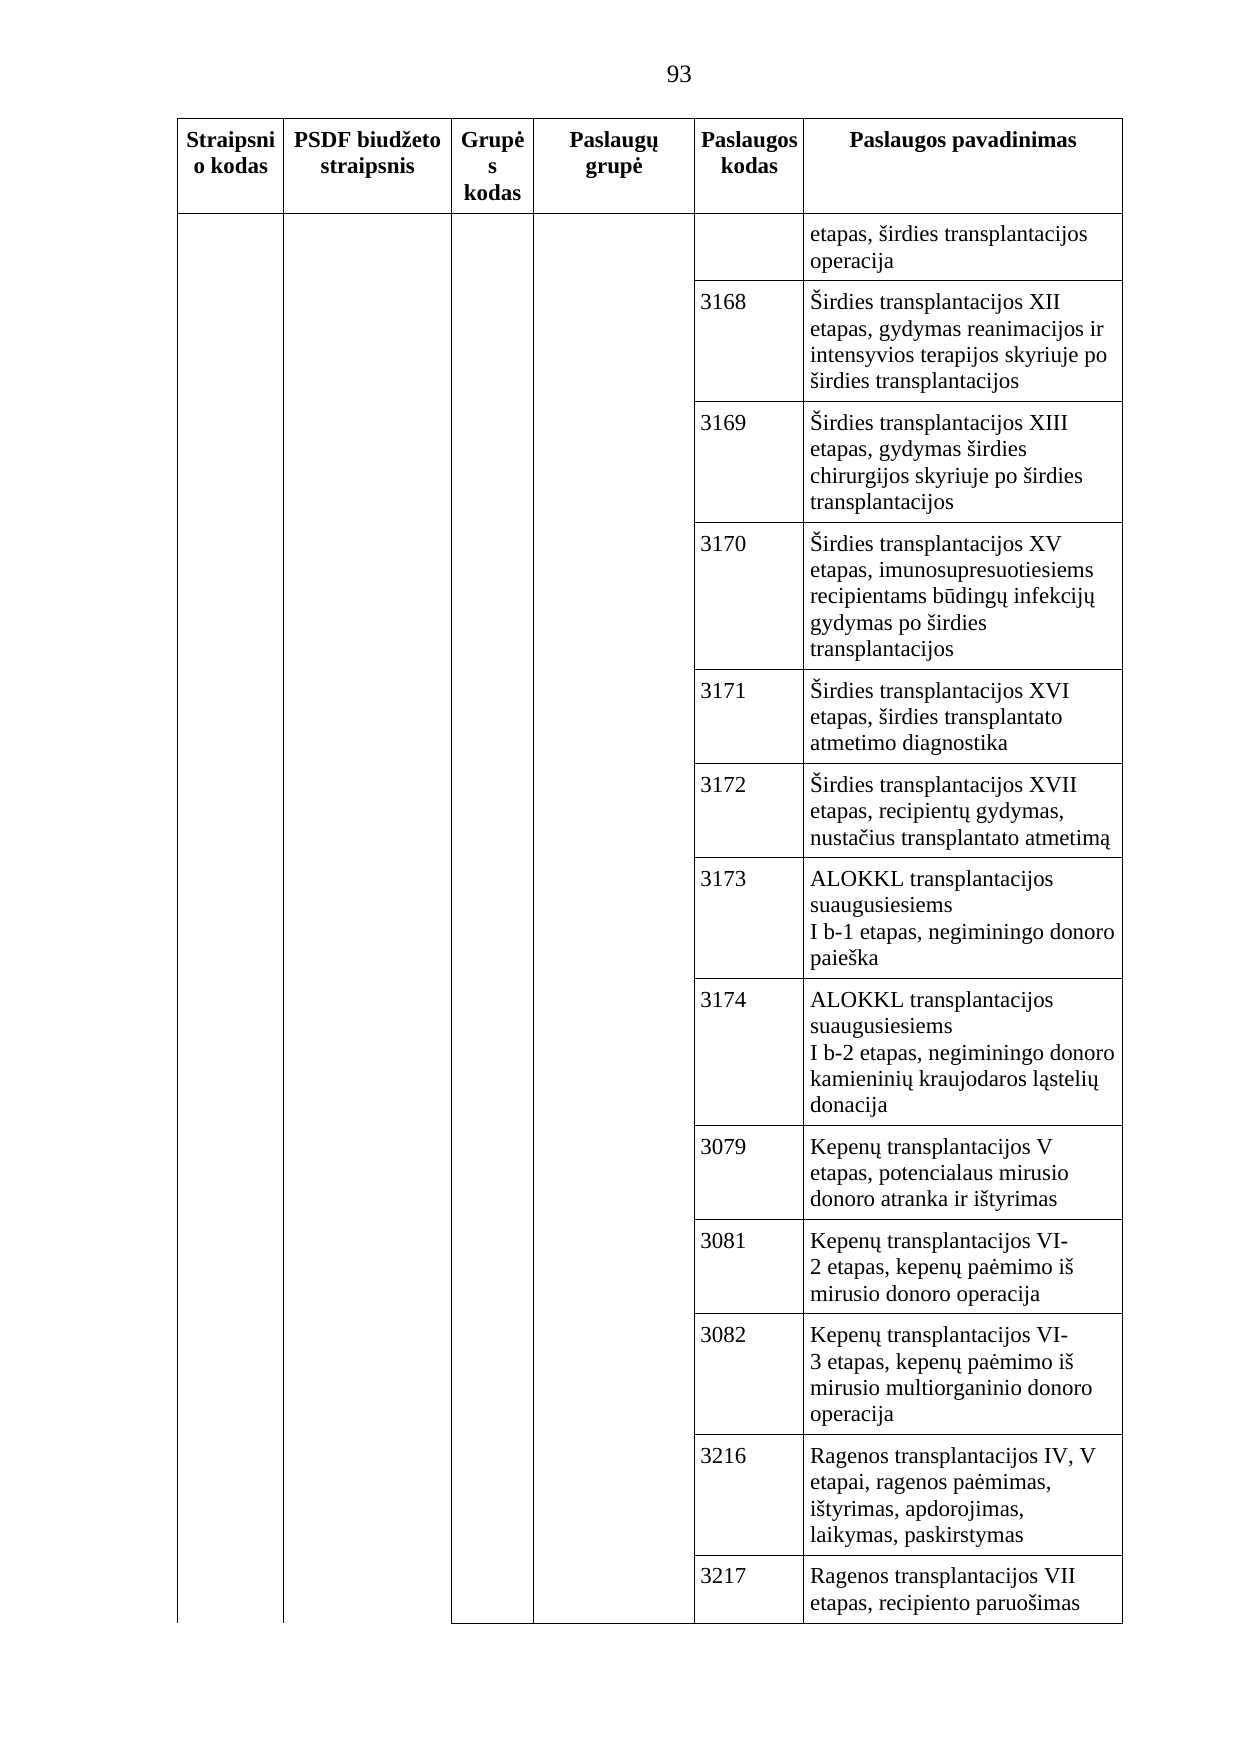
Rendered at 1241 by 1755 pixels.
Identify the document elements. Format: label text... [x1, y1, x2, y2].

table_cell [452, 978, 533, 1125]
table_cell [178, 401, 283, 522]
table_cell [284, 1125, 451, 1219]
table_cell Širdies transplantacijos XVI etapas, širdies transplantato atmetimo diagnostika [804, 670, 1122, 763]
table_cell 3079 [695, 1126, 803, 1219]
table_cell [178, 280, 283, 401]
table_cell Ragenos transplantacijos VII etapas, recipiento paruošimas [804, 1556, 1122, 1622]
table_cell 3170 [695, 523, 803, 668]
table_cell [695, 214, 803, 280]
table_header Straipsnio kodas [178, 119, 283, 212]
table_cell [178, 763, 283, 857]
table_cell [284, 401, 451, 522]
table_cell [452, 857, 533, 978]
table_cell [452, 401, 533, 522]
table_cell [534, 1219, 694, 1313]
table_cell [178, 1125, 283, 1219]
table_cell [178, 1434, 283, 1554]
table_cell [178, 1313, 283, 1434]
table_header Paslaugos kodas [695, 119, 803, 212]
table_cell 3217 [695, 1556, 803, 1622]
table_cell Širdies transplantacijos XV etapas, imunosupresuotiesiems recipientams būdingų infekcijų gydymas po širdies transplantacijos [804, 523, 1122, 668]
table_cell [284, 978, 451, 1125]
table_cell [284, 1313, 451, 1434]
table_cell [178, 669, 283, 763]
table_cell [534, 522, 694, 668]
table_cell [452, 669, 533, 763]
table_cell [284, 522, 451, 668]
table_cell [178, 214, 283, 280]
table_cell [284, 1434, 451, 1554]
table_cell [534, 763, 694, 857]
table_cell [534, 1313, 694, 1622]
table_cell 3174 [695, 979, 803, 1125]
table_cell [284, 280, 451, 401]
table_cell [178, 1219, 283, 1313]
table_cell [534, 280, 694, 401]
table_cell 3168 [695, 281, 803, 401]
table_cell [284, 763, 451, 857]
table_cell 3082 [695, 1314, 803, 1434]
table_cell [452, 1313, 533, 1622]
table_cell [452, 214, 533, 280]
table_header Paslaugos pavadinimas [804, 119, 1122, 212]
table_cell [452, 280, 533, 401]
table_cell [534, 1125, 694, 1219]
table_cell [284, 214, 451, 280]
table_cell [284, 1555, 451, 1622]
table_cell Širdies transplantacijos XVII etapas, recipientų gydymas, nustačius transplantato atmetimą [804, 764, 1122, 857]
table_cell 3172 [695, 764, 803, 857]
table_cell [534, 857, 694, 978]
table_cell [284, 669, 451, 763]
table_cell Kepenų transplantacijos VI-3 etapas, kepenų paėmimo iš mirusio multiorganinio donoro operacija [804, 1314, 1122, 1434]
table_cell [178, 978, 283, 1125]
table_cell [534, 214, 694, 280]
table_cell [452, 1219, 533, 1313]
table_cell Kepenų transplantacijos V etapas, potencialaus mirusio donoro atranka ir ištyrimas [804, 1126, 1122, 1219]
table_cell [452, 522, 533, 668]
table_cell Širdies transplantacijos XII etapas, gydymas reanimacijos ir intensyvios terapijos skyriuje po širdies transplantacijos [804, 281, 1122, 401]
table_cell 3081 [695, 1220, 803, 1313]
table_cell [178, 522, 283, 668]
table_cell [284, 1219, 451, 1313]
table_cell [534, 978, 694, 1125]
table_cell [452, 1125, 533, 1219]
table_cell Kepenų transplantacijos VI-2 etapas, kepenų paėmimo iš mirusio donoro operacija [804, 1220, 1122, 1313]
table_cell [534, 669, 694, 763]
table_header PSDF biudžeto straipsnis [284, 119, 451, 212]
table_cell ALOKKL transplantacijos suaugusiesiems I b-1 etapas, negiminingo donoro paieška [804, 858, 1122, 978]
table_cell [284, 857, 451, 978]
table_cell [178, 1555, 283, 1622]
table_cell 3173 [695, 858, 803, 978]
table_cell 3216 [695, 1435, 803, 1554]
table_cell [452, 763, 533, 857]
table_cell Širdies transplantacijos XIII etapas, gydymas širdies chirurgijos skyriuje po širdies transplantacijos [804, 402, 1122, 522]
table_cell Ragenos transplantacijos IV, V etapai, ragenos paėmimas, ištyrimas, apdorojimas, laikymas, paskirstymas [804, 1435, 1122, 1554]
table_cell ALOKKL transplantacijos suaugusiesiems I b-2 etapas, negiminingo donoro kamieninių kraujodaros ląstelių donacija [804, 979, 1122, 1125]
table_cell etapas, širdies transplantacijos operacija [804, 214, 1122, 280]
table_cell 3171 [695, 670, 803, 763]
table_header Grupės kodas [452, 119, 533, 212]
table_header Paslaugų grupė [534, 119, 694, 212]
table_cell [534, 401, 694, 522]
table_cell [178, 857, 283, 978]
table_cell 3169 [695, 402, 803, 522]
